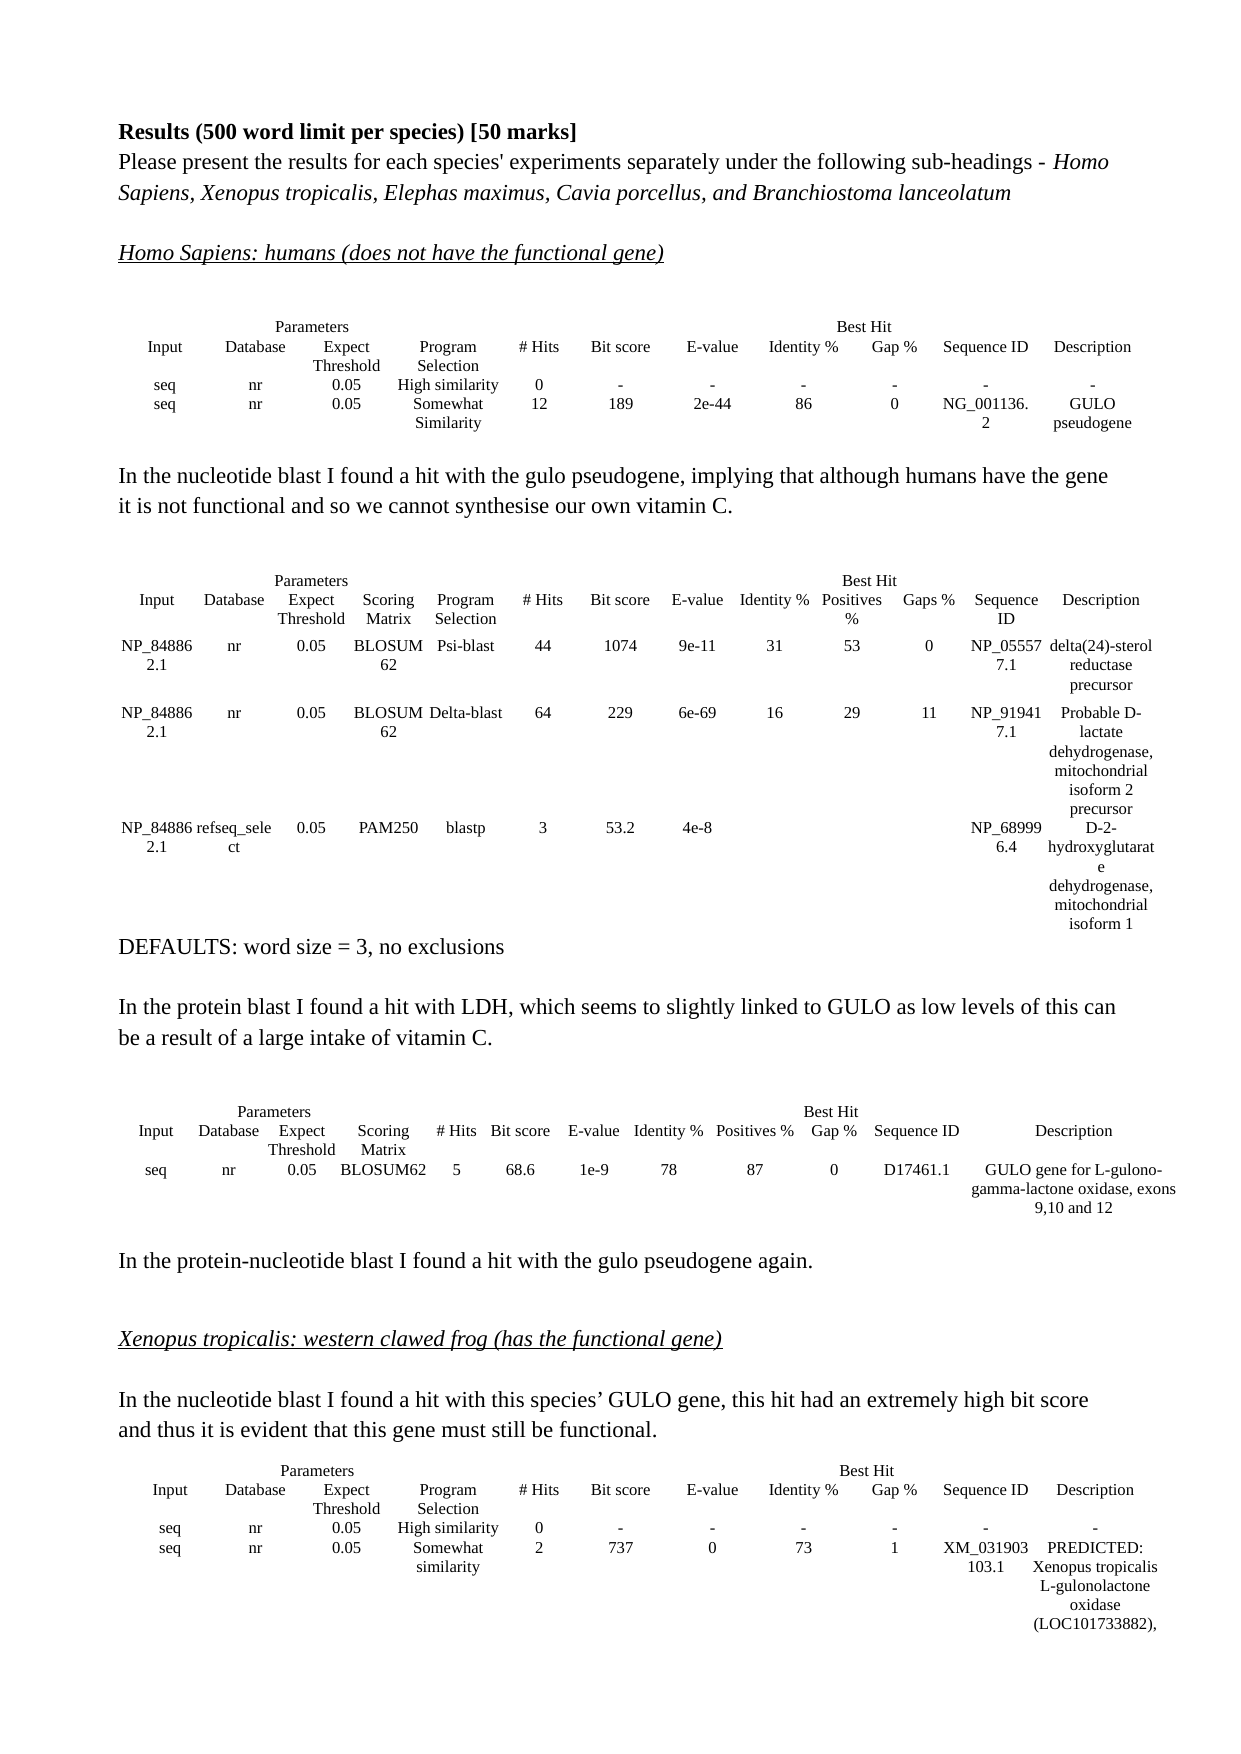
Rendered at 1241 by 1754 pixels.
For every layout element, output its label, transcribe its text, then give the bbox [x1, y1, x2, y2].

table_cell - [758, 1518, 849, 1537]
table_cell Sequence ID [968, 590, 1045, 636]
table_cell 53.2 [581, 818, 659, 933]
table_cell 53 [813, 636, 890, 703]
table_cell 73 [758, 1538, 849, 1633]
table_header Best Hit [574, 317, 1154, 336]
table_cell Program Selection [427, 590, 504, 636]
table_header Parameters [130, 1461, 504, 1480]
table_cell Database [195, 590, 272, 636]
table_cell 68.6 [485, 1159, 556, 1217]
table_cell 0 [890, 636, 968, 703]
table_cell 0 [504, 1518, 574, 1537]
table_cell Sequence ID [940, 1480, 1031, 1518]
table_cell 29 [813, 703, 890, 818]
table_cell Bit score [574, 336, 667, 375]
table_cell High similarity [392, 375, 504, 394]
table_cell 9e-11 [659, 636, 736, 703]
table_cell 31 [736, 636, 813, 703]
table_cell - [849, 375, 940, 394]
table_cell 737 [574, 1538, 667, 1633]
table_cell PREDICTED: Xenopus tropicalis L-gulonolactone oxidase (LOC101733882), [1031, 1538, 1159, 1633]
table_cell delta(24)-sterol reductase precursor [1045, 636, 1157, 703]
table_cell Expect Threshold [301, 1480, 392, 1518]
table_cell GULO gene for L-gulono-gamma-lactone oxidase, exons 9,10 and 12 [970, 1159, 1177, 1217]
table_cell Scoring Matrix [338, 1121, 428, 1159]
table_cell Expect Threshold [265, 1121, 338, 1159]
table_cell 0 [805, 1159, 863, 1217]
table_cell Description [970, 1121, 1177, 1159]
table_cell seq [130, 1518, 210, 1537]
table_cell - [940, 375, 1031, 394]
table_cell Scoring Matrix [350, 590, 427, 636]
table_cell Positives % [813, 590, 890, 636]
table_cell - [1031, 375, 1154, 394]
table_cell GULO pseudogene [1031, 394, 1154, 432]
table_cell E-value [556, 1121, 632, 1159]
table_cell 64 [504, 703, 581, 818]
table_cell Bit score [581, 590, 659, 636]
table_cell 0.05 [273, 636, 350, 703]
table_cell nr [192, 1159, 265, 1217]
table_cell 3 [504, 818, 581, 933]
table_cell 5 [428, 1159, 485, 1217]
table_cell Expect Threshold [273, 590, 350, 636]
table_cell 44 [504, 636, 581, 703]
table_cell Expect Threshold [301, 336, 392, 375]
table_cell 0.05 [273, 703, 350, 818]
table_cell Identity % [758, 336, 849, 375]
table_cell 0.05 [301, 1518, 392, 1537]
table_cell BLOSUM62 [350, 703, 427, 818]
table_cell nr [210, 394, 301, 432]
table_cell Database [192, 1121, 265, 1159]
text In the protein-nucleotide blast I found a hit with the gulo pseudogene again. [118, 1217, 1122, 1306]
table_cell nr [195, 703, 272, 818]
table_cell 0.05 [301, 375, 392, 394]
table_cell NG_001136.2 [940, 394, 1031, 432]
table_cell - [940, 1518, 1031, 1537]
table_cell blastp [427, 818, 504, 933]
table_cell NP_055577.1 [968, 636, 1045, 703]
table_cell 0.05 [301, 394, 392, 432]
table_cell 11 [890, 703, 968, 818]
table_cell Description [1031, 1480, 1159, 1518]
table_cell 4e-8 [659, 818, 736, 933]
table_cell [736, 818, 813, 933]
table_cell High similarity [392, 1518, 504, 1537]
table_cell 86 [758, 394, 849, 432]
table_cell Bit score [485, 1121, 556, 1159]
table_cell Probable D-lactate dehydrogenase, mitochondrial isoform 2 precursor [1045, 703, 1157, 818]
table_cell 78 [632, 1159, 705, 1217]
table_header Parameters [118, 571, 504, 590]
table_cell nr [210, 1518, 301, 1537]
table_cell nr [195, 636, 272, 703]
table_cell seq [130, 1538, 210, 1633]
table_cell - [667, 375, 758, 394]
table_header # Hits [428, 1102, 485, 1159]
table_cell 87 [705, 1159, 805, 1217]
table_header Parameters [120, 317, 504, 336]
table_cell - [758, 375, 849, 394]
table_cell NP_848862.1 [118, 636, 195, 703]
table_cell 16 [736, 703, 813, 818]
table_header # Hits [504, 317, 574, 375]
table_cell Input [120, 1121, 192, 1159]
table_cell Somewhat similarity [392, 1538, 504, 1633]
table_cell 189 [574, 394, 667, 432]
table_cell - [667, 1518, 758, 1537]
table_cell 6e-69 [659, 703, 736, 818]
table_cell 2e-44 [667, 394, 758, 432]
table_cell Identity % [632, 1121, 705, 1159]
table_cell D17461.1 [863, 1159, 970, 1217]
table_cell 1e-9 [556, 1159, 632, 1217]
table_cell Sequence ID [863, 1121, 970, 1159]
table_cell [890, 818, 968, 933]
table_cell Description [1045, 590, 1157, 636]
table_cell Identity % [758, 1480, 849, 1518]
table_cell seq [120, 1159, 192, 1217]
table_cell 0.05 [301, 1538, 392, 1633]
table_cell - [1031, 1518, 1159, 1537]
table_cell Psi-blast [427, 636, 504, 703]
text Results (500 word limit per species) [50 marks] Please present the results for each species' experiments separately under the following sub-headings - Homo Sapiens, Xenopus tropicalis, Elephas maximus, Cavia porcellus, and Branchiostoma lanceolatum Homo Sapiens: humans (does not have the functional gene) [118, 118, 1122, 298]
table_cell Description [1031, 336, 1154, 375]
table_cell Program Selection [392, 336, 504, 375]
table_cell Input [120, 336, 210, 375]
table_cell Gap % [849, 336, 940, 375]
table_cell 0 [504, 375, 574, 394]
table_cell Gap % [849, 1480, 940, 1518]
table_cell PAM250 [350, 818, 427, 933]
table_cell nr [210, 1538, 301, 1633]
text DEFAULTS: word size = 3, no exclusions In the protein blast I found a hit with LDH, which seems to slightly linked to GULO as low levels of this can be a result of a large intake of vitamin C. [118, 933, 1122, 1083]
table_cell Program Selection [392, 1480, 504, 1518]
table_cell Identity % [736, 590, 813, 636]
table_cell D-2-hydroxyglutarate dehydrogenase, mitochondrial isoform 1 [1045, 818, 1157, 933]
table_cell - [574, 1518, 667, 1537]
table_cell [813, 818, 890, 933]
table_cell Sequence ID [940, 336, 1031, 375]
table_cell 1 [849, 1538, 940, 1633]
text In the nucleotide blast I found a hit with the gulo pseudogene, implying that although humans have the gene it is not functional and so we cannot synthesise our own vitamin C. [118, 432, 1122, 552]
table_header Best Hit [574, 1461, 1159, 1480]
table_cell NP_689996.4 [968, 818, 1045, 933]
table_cell - [849, 1518, 940, 1537]
table_cell Input [118, 590, 195, 636]
table_cell Bit score [574, 1480, 667, 1518]
table_cell nr [210, 375, 301, 394]
table_cell - [574, 375, 667, 394]
table_header # Hits [504, 571, 581, 636]
table_header Parameters [120, 1102, 428, 1121]
table_cell E-value [659, 590, 736, 636]
table_header # Hits [504, 1461, 574, 1518]
table_cell NP_919417.1 [968, 703, 1045, 818]
table_cell Gaps % [890, 590, 968, 636]
table_cell seq [120, 394, 210, 432]
table_cell seq [120, 375, 210, 394]
table_cell E-value [667, 336, 758, 375]
table_cell Gap % [805, 1121, 863, 1159]
table_cell 229 [581, 703, 659, 818]
table_cell Delta-blast [427, 703, 504, 818]
table_cell Somewhat Similarity [392, 394, 504, 432]
table_cell refseq_select [195, 818, 272, 933]
table_cell 1074 [581, 636, 659, 703]
table_cell 0.05 [273, 818, 350, 933]
text Xenopus tropicalis: western clawed frog (has the functional gene) In the nucleotide blast I found a hit with this species’ GULO gene, this hit had an extremely high bit score and thus it is evident that this gene must still be functional. [118, 1325, 1122, 1442]
table_cell 0 [849, 394, 940, 432]
table_cell 0.05 [265, 1159, 338, 1217]
table_cell 2 [504, 1538, 574, 1633]
table_header Best Hit [581, 571, 1157, 590]
table_cell Input [130, 1480, 210, 1518]
table_cell NP_848862.1 [118, 703, 195, 818]
table_cell 0 [667, 1538, 758, 1633]
table_header Best Hit [485, 1102, 1177, 1121]
table_cell 12 [504, 394, 574, 432]
table_cell BLOSUM62 [350, 636, 427, 703]
table_cell Database [210, 336, 301, 375]
table_cell Database [210, 1480, 301, 1518]
table_cell E-value [667, 1480, 758, 1518]
table_cell XM_031903103.1 [940, 1538, 1031, 1633]
table_cell NP_848862.1 [118, 818, 195, 933]
table_cell BLOSUM62 [338, 1159, 428, 1217]
table_cell Positives % [705, 1121, 805, 1159]
